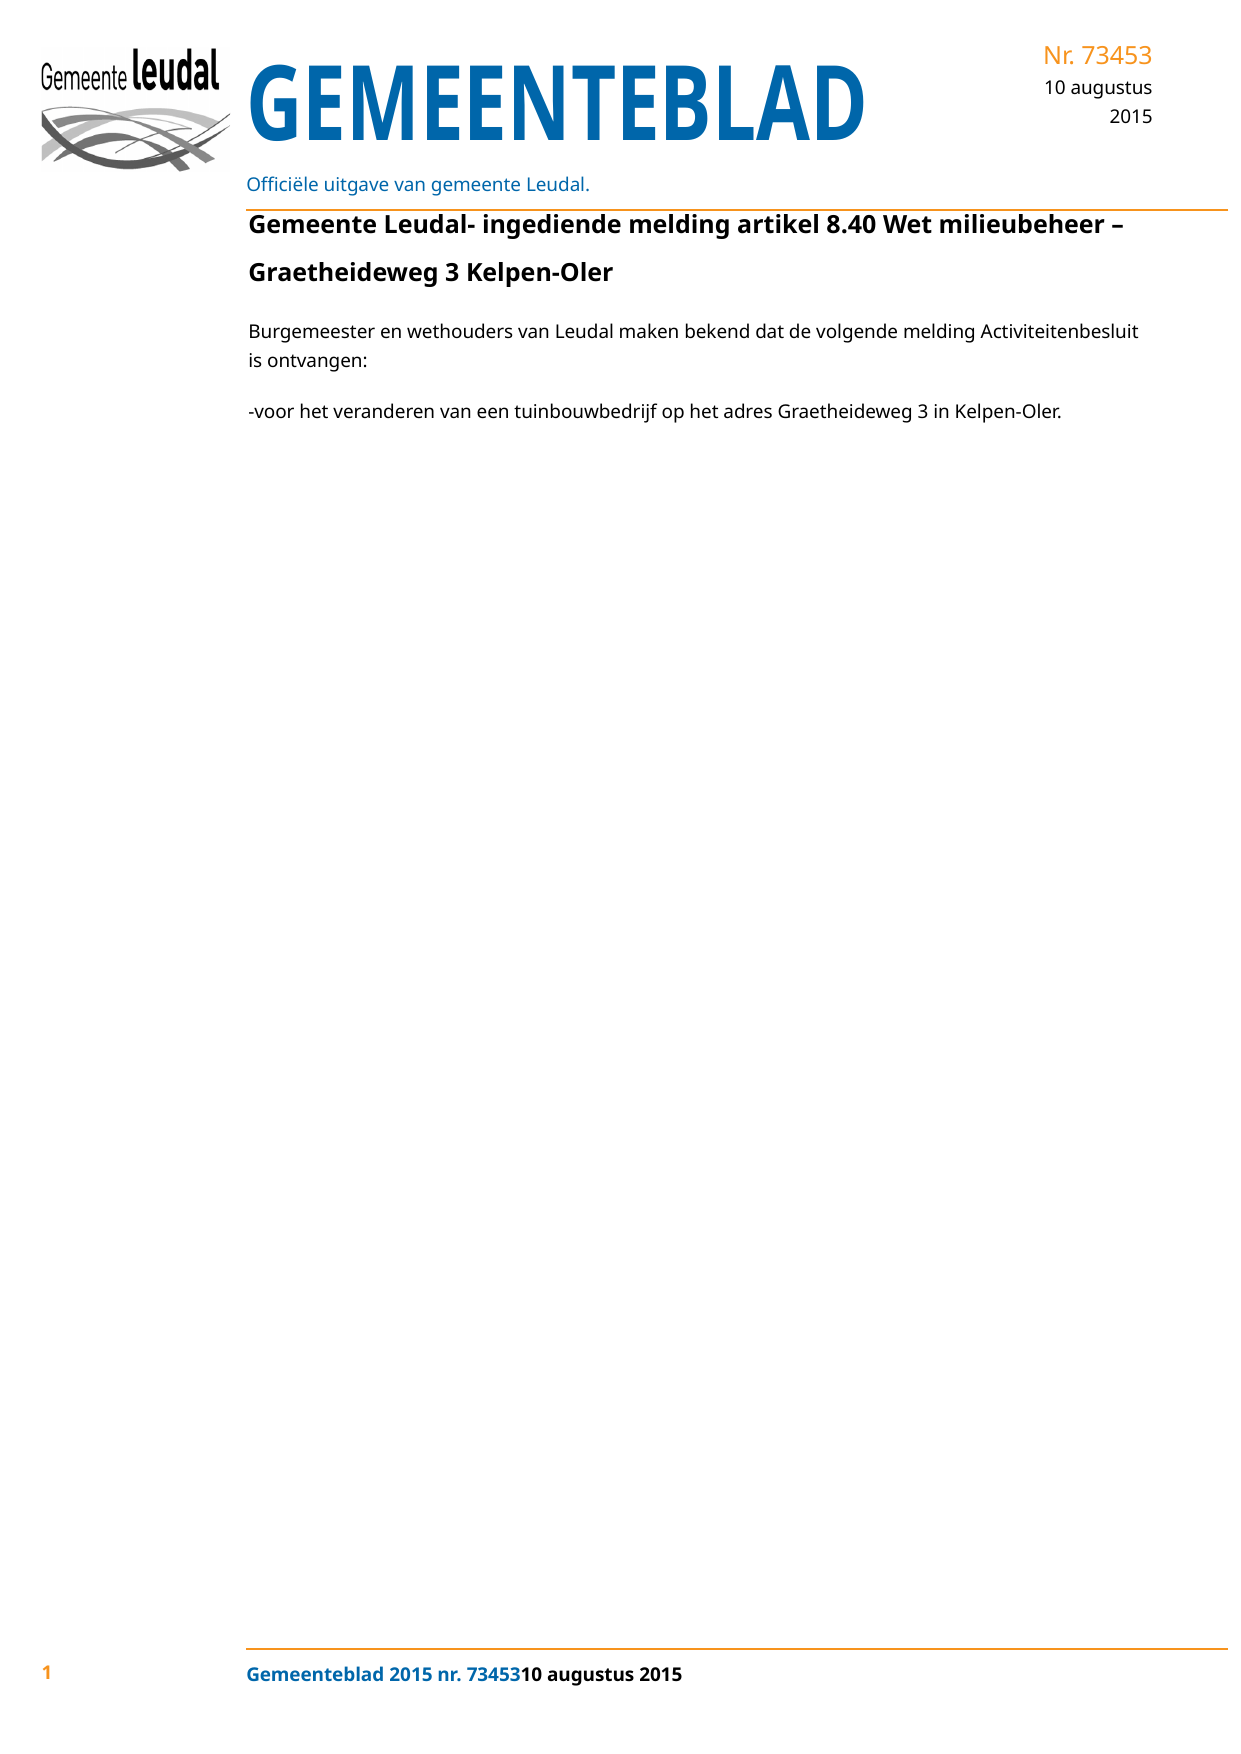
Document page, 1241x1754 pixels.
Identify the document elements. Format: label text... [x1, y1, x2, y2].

picture [41, 47, 231, 172]
text Gemeente Leudal- ingediende melding artikel 8.40 Wet milieubeheer – Graetheideweg 3 Kelpen-Oler [248, 211, 1152, 288]
text Burgemeester en wethouders van Leudal maken bekend dat de volgende melding Activiteitenbesluit is ontvangen: [248, 318, 1152, 373]
text -voor het veranderen van een tuinbouwbedrijf op het adres Graetheideweg 3 in Kelpen-Oler. [248, 398, 1152, 424]
